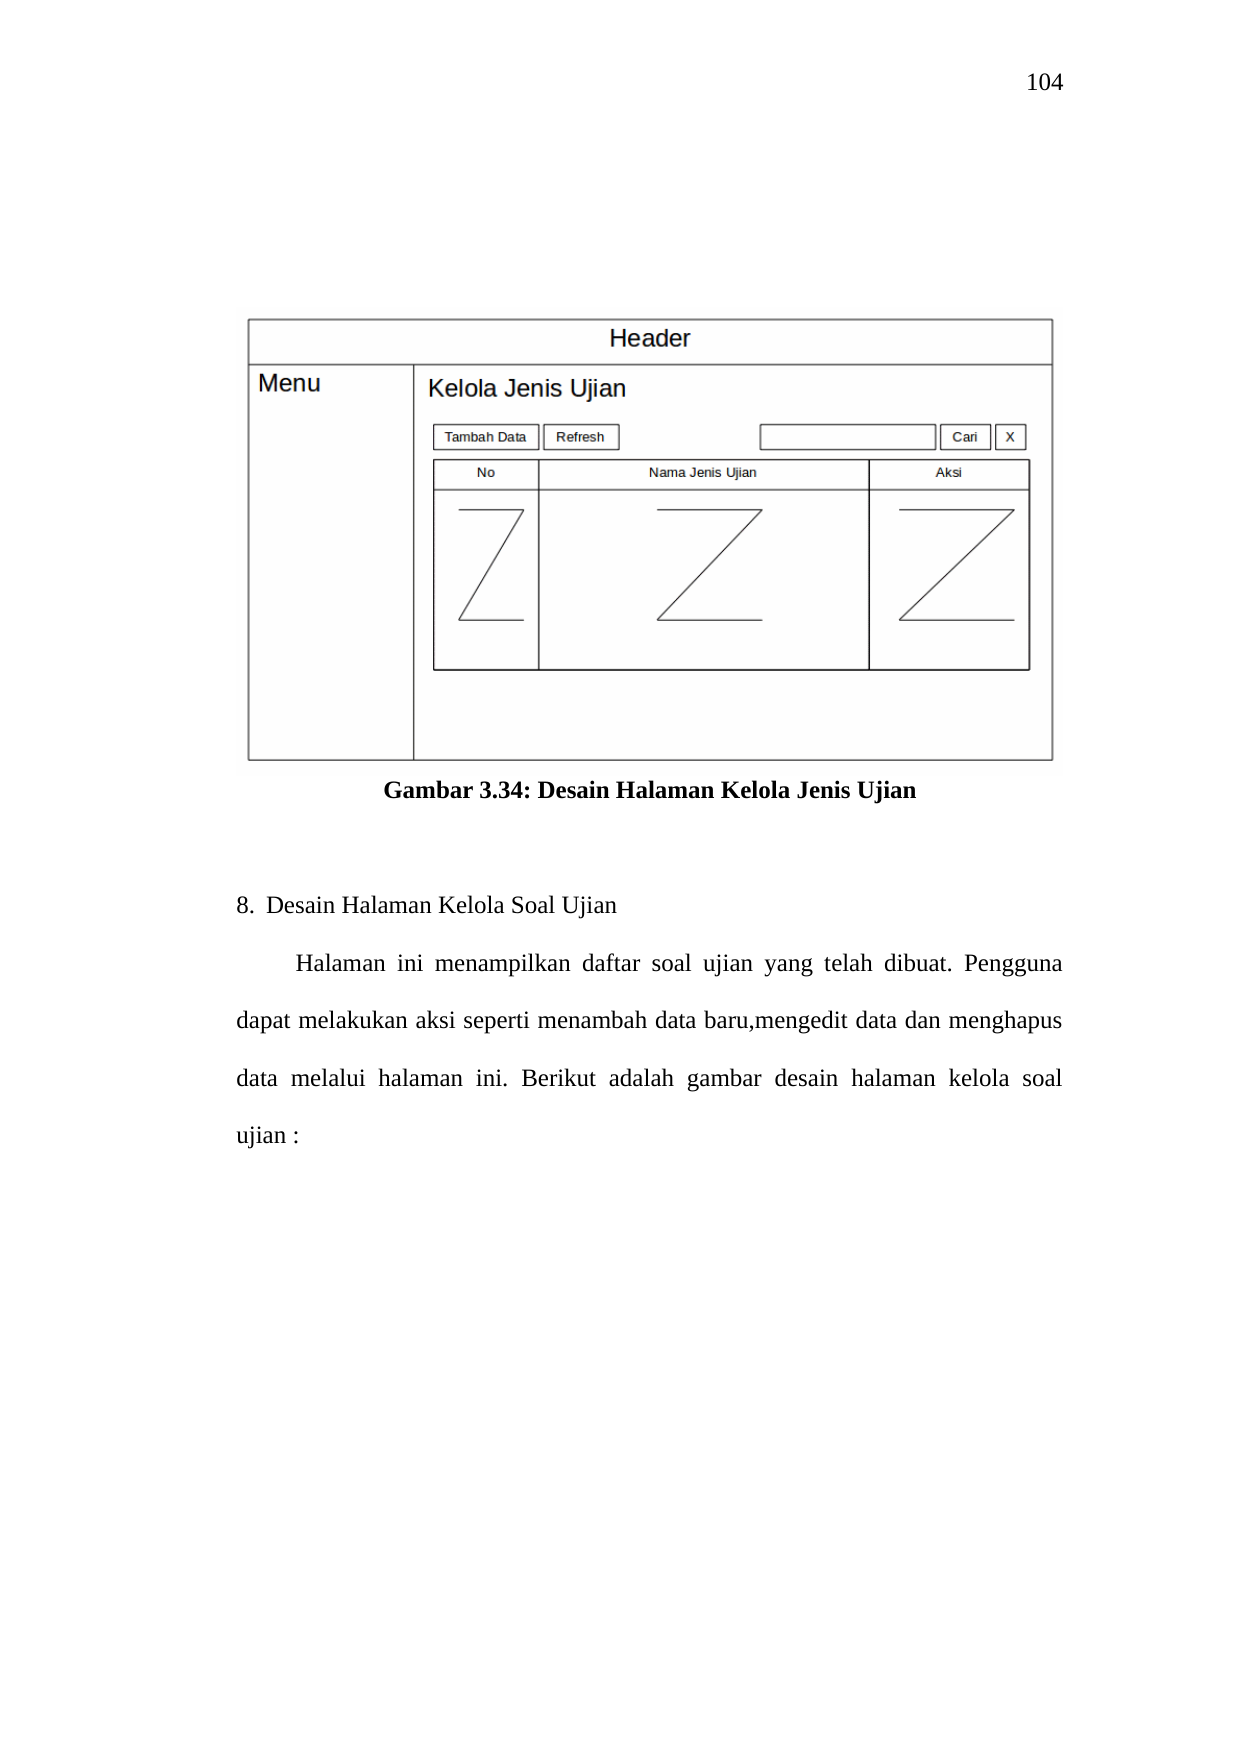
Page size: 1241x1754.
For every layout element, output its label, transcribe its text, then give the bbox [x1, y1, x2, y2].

text Halaman ini menampilkan daftar soal ujian yang telah dibuat. Pengguna dapat melakukan aksi seperti menambah data baru,mengedit data dan menghapus data melalui halaman ini. Berikut adalah gambar desain halaman kelola soal ujian : [236, 948, 1063, 1149]
picture [236, 307, 1064, 776]
list Desain Halaman Kelola Soal Ujian [236, 890, 1063, 919]
text Gambar 3.34: Desain Halaman Kelola Jenis Ujian [236, 776, 1063, 804]
